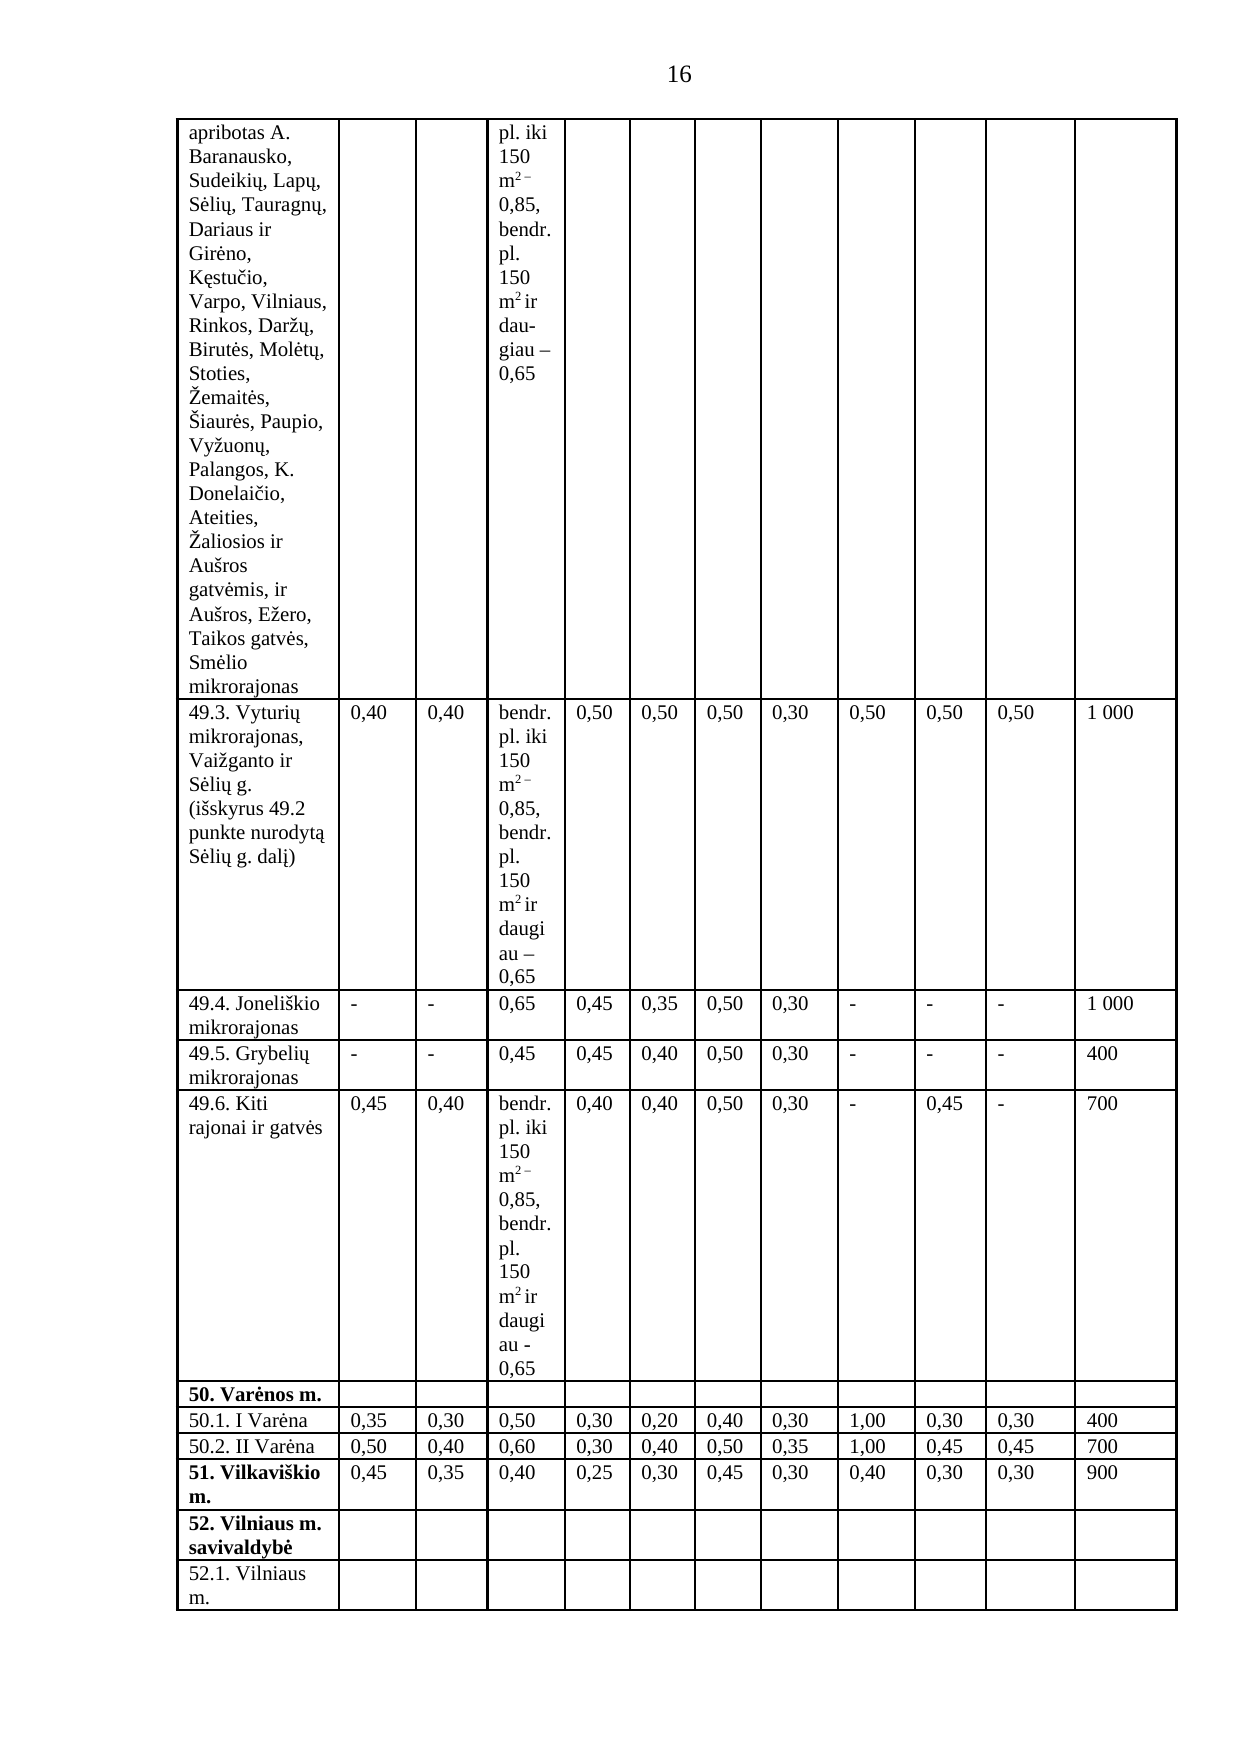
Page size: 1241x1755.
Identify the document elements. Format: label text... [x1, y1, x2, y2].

table_cell 0,45 [489, 1041, 564, 1089]
table_cell 0,50 [340, 1434, 415, 1458]
table_cell 51. Vilkaviškio m. [179, 1460, 338, 1508]
table_cell 0,50 [839, 700, 914, 988]
table_cell [340, 1382, 415, 1406]
table_cell 1 000 [1076, 700, 1175, 988]
table_cell 0,50 [696, 1434, 760, 1458]
table_cell 0,40 [417, 700, 486, 988]
table_cell [417, 1511, 486, 1559]
table_cell 0,35 [340, 1408, 415, 1432]
table_cell 0,30 [762, 1041, 837, 1089]
table_cell 49.5. Grybelių mikrorajonas [179, 1041, 338, 1089]
table_cell 50.1. I Varėna [179, 1408, 338, 1432]
table_cell [489, 1382, 564, 1406]
table_cell 1,00 [839, 1434, 914, 1458]
table_cell 0,30 [762, 991, 837, 1039]
table_cell - [839, 1091, 914, 1380]
table_cell 0,50 [696, 700, 760, 988]
table_cell - [839, 991, 914, 1039]
table_cell 0,45 [916, 1434, 985, 1458]
table_cell [566, 1382, 629, 1406]
table_cell 0,40 [839, 1460, 914, 1508]
table_cell 0,40 [417, 1091, 486, 1380]
table_cell [916, 1382, 985, 1406]
table_cell 0,65 [489, 991, 564, 1039]
table_cell [696, 120, 760, 698]
table_cell 0,45 [340, 1091, 415, 1380]
table_cell [839, 1561, 914, 1609]
table_cell 700 [1076, 1434, 1175, 1458]
table_cell [1076, 1511, 1175, 1559]
table_cell bendr. pl. iki 150 m2 – 0,85, bendr. pl. 150 m2 ir daugiau – 0,65 [489, 700, 564, 988]
table_cell 0,50 [631, 700, 694, 988]
table_cell 0,40 [566, 1091, 629, 1380]
table_cell 0,40 [696, 1408, 760, 1432]
table_cell 0,50 [566, 700, 629, 988]
table_cell [696, 1561, 760, 1609]
table_cell 49.3. Vyturių mikrorajonas, Vaižganto ir Sėlių g. (išskyrus 49.2 punkte nurodytą Sėlių g. dalį) [179, 700, 338, 988]
table_cell - [839, 1041, 914, 1089]
table_cell [916, 120, 985, 698]
table_cell [696, 1382, 760, 1406]
table_cell 0,30 [566, 1408, 629, 1432]
table_cell [1076, 1382, 1175, 1406]
table_cell 0,30 [762, 1408, 837, 1432]
table_cell 0,40 [417, 1434, 486, 1458]
table_cell [417, 1382, 486, 1406]
table_cell - [987, 1041, 1074, 1089]
table_cell [631, 120, 694, 698]
table_cell [489, 1511, 564, 1559]
table_cell 0,45 [566, 1041, 629, 1089]
table_cell 0,50 [987, 700, 1074, 988]
table_cell 50. Varėnos m. [179, 1382, 338, 1406]
table_cell 0,30 [762, 1460, 837, 1508]
table_cell [489, 1561, 564, 1609]
table_cell [916, 1511, 985, 1559]
table_cell 49.6. Kiti rajonai ir gatvės [179, 1091, 338, 1380]
table_cell - [916, 991, 985, 1039]
table_cell 0,45 [916, 1091, 985, 1380]
table_cell [340, 120, 415, 698]
table_cell 400 [1076, 1041, 1175, 1089]
table_cell 0,30 [916, 1460, 985, 1508]
table_cell [631, 1382, 694, 1406]
table_cell 0,50 [696, 991, 760, 1039]
table_cell [762, 1511, 837, 1559]
table_cell 0,40 [340, 700, 415, 988]
table_cell - [916, 1041, 985, 1089]
table_cell - [987, 1091, 1074, 1380]
table_cell 900 [1076, 1460, 1175, 1508]
table_cell [631, 1511, 694, 1559]
table_cell 0,35 [417, 1460, 486, 1508]
table_cell [417, 1561, 486, 1609]
table_cell [566, 1561, 629, 1609]
table_cell 0,40 [631, 1041, 694, 1089]
table_cell 1,00 [839, 1408, 914, 1432]
table_cell [631, 1561, 694, 1609]
table_cell - [340, 1041, 415, 1089]
table_cell - [417, 991, 486, 1039]
table_cell 0,35 [631, 991, 694, 1039]
table_cell [1076, 120, 1175, 698]
table_cell [987, 1382, 1074, 1406]
table_cell 52.1. Vilniaus m. [179, 1561, 338, 1609]
table_cell 0,45 [566, 991, 629, 1039]
table_cell 0,30 [417, 1408, 486, 1432]
table_cell apribotas A. Baranausko, Sudeikių, Lapų, Sėlių, Tauragnų, Dariaus ir Girėno, Kęstučio, Varpo, Vilniaus, Rinkos, Daržų, Birutės, Molėtų, Stoties, Žemaitės, Šiaurės, Paupio, Vyžuonų, Palangos, K. Donelaičio, Ateities, Žaliosios ir Aušros gatvėmis, ir Aušros, Ežero, Taikos gatvės, Smėlio mikrorajonas [179, 120, 338, 698]
table_cell 52. Vilniaus m. savivaldybė [179, 1511, 338, 1559]
table_cell pl. iki 150 m2 – 0,85, bendr. pl. 150 m2 ir dau- giau – 0,65 [489, 120, 564, 698]
table_cell 0,50 [696, 1091, 760, 1380]
table_cell 0,40 [489, 1460, 564, 1508]
table_cell [762, 1561, 837, 1609]
table_cell 0,40 [631, 1434, 694, 1458]
table_cell [839, 120, 914, 698]
table_cell 0,20 [631, 1408, 694, 1432]
table_cell 49.4. Joneliškio mikrorajonas [179, 991, 338, 1039]
table_cell 0,30 [762, 1091, 837, 1380]
table_cell 0,50 [696, 1041, 760, 1089]
table_cell [762, 120, 837, 698]
table_cell 700 [1076, 1091, 1175, 1380]
table_cell 0,50 [916, 700, 985, 988]
table_cell 0,30 [987, 1408, 1074, 1432]
table_cell 0,50 [489, 1408, 564, 1432]
table_cell 0,60 [489, 1434, 564, 1458]
table_cell [340, 1561, 415, 1609]
table_cell [566, 1511, 629, 1559]
table_cell 0,30 [762, 700, 837, 988]
table_cell 0,30 [987, 1460, 1074, 1508]
table_cell - [987, 991, 1074, 1039]
table_cell [987, 1561, 1074, 1609]
table_cell bendr. pl. iki 150 m2 – 0,85, bendr. pl. 150 m2 ir daugiau - 0,65 [489, 1091, 564, 1380]
table_cell [417, 120, 486, 698]
table_cell [839, 1511, 914, 1559]
table_cell 0,45 [987, 1434, 1074, 1458]
table_cell [916, 1561, 985, 1609]
table_cell 0,25 [566, 1460, 629, 1508]
table_cell - [417, 1041, 486, 1089]
table_cell [696, 1511, 760, 1559]
table_cell 0,45 [340, 1460, 415, 1508]
table_cell [987, 120, 1074, 698]
table_cell 50.2. II Varėna [179, 1434, 338, 1458]
table_cell 400 [1076, 1408, 1175, 1432]
table_cell 0,35 [762, 1434, 837, 1458]
table_cell 0,30 [566, 1434, 629, 1458]
table_cell - [566, 120, 629, 698]
table_cell [340, 1511, 415, 1559]
table_cell [762, 1382, 837, 1406]
table_cell 0,40 [631, 1091, 694, 1380]
table_cell [839, 1382, 914, 1406]
table_cell - [340, 991, 415, 1039]
table_cell [987, 1511, 1074, 1559]
table_cell 0,30 [916, 1408, 985, 1432]
table_cell 0,30 [631, 1460, 694, 1508]
table_cell 0,45 [696, 1460, 760, 1508]
table_cell 1 000 [1076, 991, 1175, 1039]
table_cell [1076, 1561, 1175, 1609]
